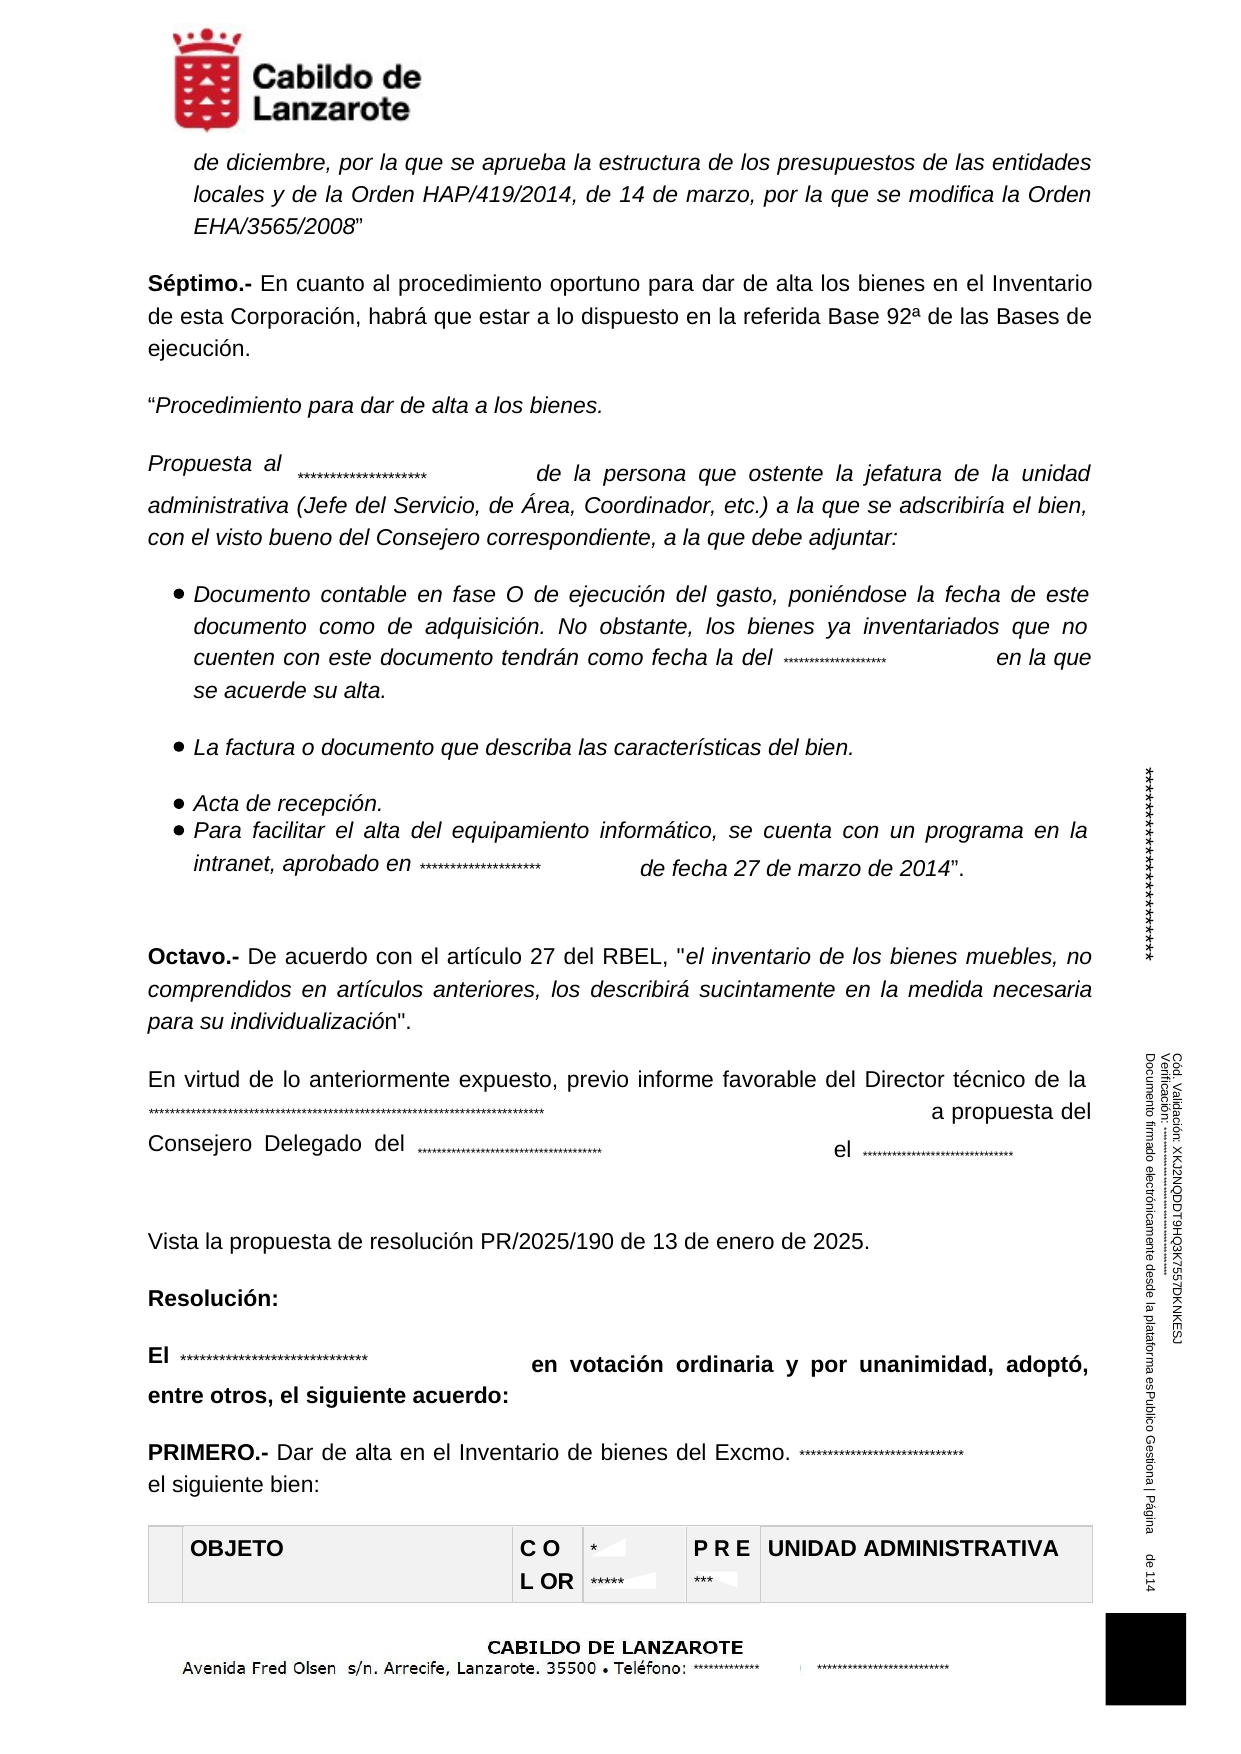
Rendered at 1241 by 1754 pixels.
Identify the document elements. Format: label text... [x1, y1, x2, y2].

text Documento firmado electrónicamente desde la plataforma esPublico Gestiona | Página de 114 [1145, 1054, 1157, 1594]
text Séptimo.- En cuanto al procedimiento oportuno para dar de alta los bienes en el Inventario de esta Corporación, habrá que estar a lo dispuesto en la referida Base 92ª de las Bases de ejecución. [148, 270, 1093, 361]
text cuenten con este documento tendrán como fecha la del ******************** [193, 645, 902, 671]
text Cód. Validación: XKJ2NQDDT9HQ3K7557DKNKESJ [1171, 1054, 1184, 1594]
text Consejero Delegado del [148, 1130, 407, 1157]
text ************************************** [417, 1145, 605, 1160]
text de diciembre, por la que se aprueba la estructura de los presupuestos de las entidades locales y de la Orden HAP/419/2014, de 14 de marzo, por la que se modifica la Orden EHA/3565/2008” [193, 149, 1093, 239]
subtitle Resolución: [148, 1285, 1145, 1311]
text Vista la propuesta de resolución PR/2025/190 de 13 de enero de 2025. [148, 1228, 1145, 1254]
text ******************** [297, 469, 430, 488]
text Para facilitar el alta del equipamiento informático, se cuenta con un programa en la [193, 817, 1135, 843]
table_header OBJETO [183, 1526, 512, 1602]
text el siguiente bien: [148, 1471, 1145, 1498]
text El ***************************** [148, 1342, 374, 1372]
table_header * ***** [584, 1526, 686, 1602]
text “Procedimiento para dar de alta a los bienes. [148, 392, 1169, 418]
text el ******************************* [833, 1136, 1145, 1166]
text de fecha 27 de marzo de 2014”. [640, 855, 1135, 882]
text *************************************************************************** [148, 1106, 558, 1121]
text Propuesta al [148, 449, 283, 476]
text PRIMERO.- Dar de alta en el Inventario de bienes del Excmo. ***************************** [148, 1439, 1145, 1465]
table_header UNIDAD ADMINISTRATIVA [761, 1527, 1092, 1602]
text entre otros, el siguiente acuerdo: [148, 1382, 1145, 1408]
text Documento contable en fase O de ejecución del gasto, poniéndose la fecha de este documento como de adquisición. No obstante, los bienes ya inventariados que no [193, 581, 1169, 639]
text Verificación: ********************************************* [1157, 1054, 1171, 1594]
text En virtud de lo anteriormente expuesto, previo informe favorable del Director técnico de la [148, 1066, 1145, 1092]
table_header [149, 1527, 182, 1602]
subtitle en votación ordinaria y por unanimidad, adoptó, [531, 1351, 1145, 1378]
table_header P R E *** [687, 1526, 760, 1602]
text ********************** [1135, 767, 1158, 963]
text administrativa (Jefe del Servicio, de Área, Coordinador, etc.) a la que se adscribiría el bien, con el visto bueno del Consejero correspondiente, a la que debe adjuntar: [148, 492, 1093, 550]
table_header C O L OR [513, 1526, 583, 1602]
text en la que [996, 645, 1169, 671]
text Octavo.- De acuerdo con el artículo 27 del RBEL, "el inventario de los bienes muebles, no comprendidos en artículos anteriores, los describirá sucintamente en la medida necesaria para su individualización". [148, 943, 1093, 1034]
text de la persona que ostente la jefatura de la unidad [536, 460, 1169, 486]
picture [172, 23, 423, 133]
text intranet, aprobado en ******************** [193, 849, 548, 879]
text se acuerde su alta. [193, 677, 902, 703]
picture [172, 1638, 811, 1679]
text a propuesta del [931, 1098, 1145, 1125]
text La factura o documento que describa las características del bien. Acta de recepción. [193, 733, 894, 817]
